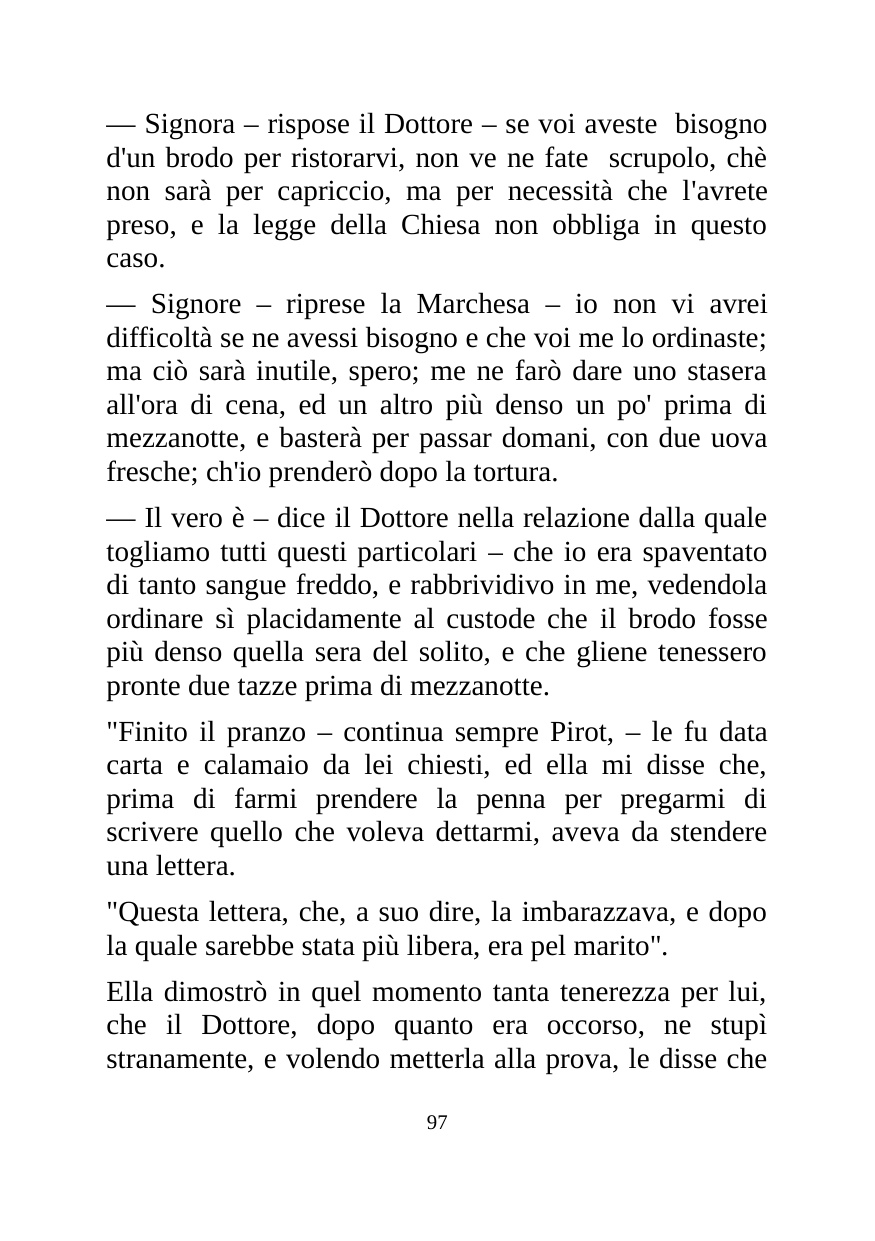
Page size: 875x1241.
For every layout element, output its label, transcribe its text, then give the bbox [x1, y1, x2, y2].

text Ella dimostrò in quel momento tanta tenerezza per lui, che il Dottore, dopo quanto era occorso, ne stupì stranamente, e volendo metterla alla prova, le disse che [106, 974, 768, 1074]
text "Questa lettera, che, a suo dire, la imbarazzava, e dopo la quale sarebbe stata più libera, era pel marito". [106, 894, 768, 961]
text — Signora – rispose il Dottore – se voi aveste bisogno d'un brodo per ristorarvi, non ve ne fate scrupolo, chè non sarà per capriccio, ma per necessità che l'avrete preso, e la legge della Chiesa non obbliga in questo caso. [106, 106, 768, 274]
text — Signore – riprese la Marchesa – io non vi avrei difficoltà se ne avessi bisogno e che voi me lo ordinaste; ma ciò sarà inutile, spero; me ne farò dare uno stasera all'ora di cena, ed un altro più denso un po' prima di mezzanotte, e basterà per passar domani, con due uova fresche; ch'io prenderò dopo la tortura. [106, 286, 768, 488]
text "Finito il pranzo – continua sempre Pirot, – le fu data carta e calamaio da lei chiesti, ed ella mi disse che, prima di farmi prendere la penna per pregarmi di scrivere quello che voleva dettarmi, aveva da stendere una lettera. [106, 714, 768, 882]
text — Il vero è – dice il Dottore nella relazione dalla quale togliamo tutti questi particolari – che io era spaventato di tanto sangue freddo, e rabbrividivo in me, vedendola ordinare sì placidamente al custode che il brodo fosse più denso quella sera del solito, e che gliene tenessero pronte due tazze prima di mezzanotte. [106, 500, 768, 701]
